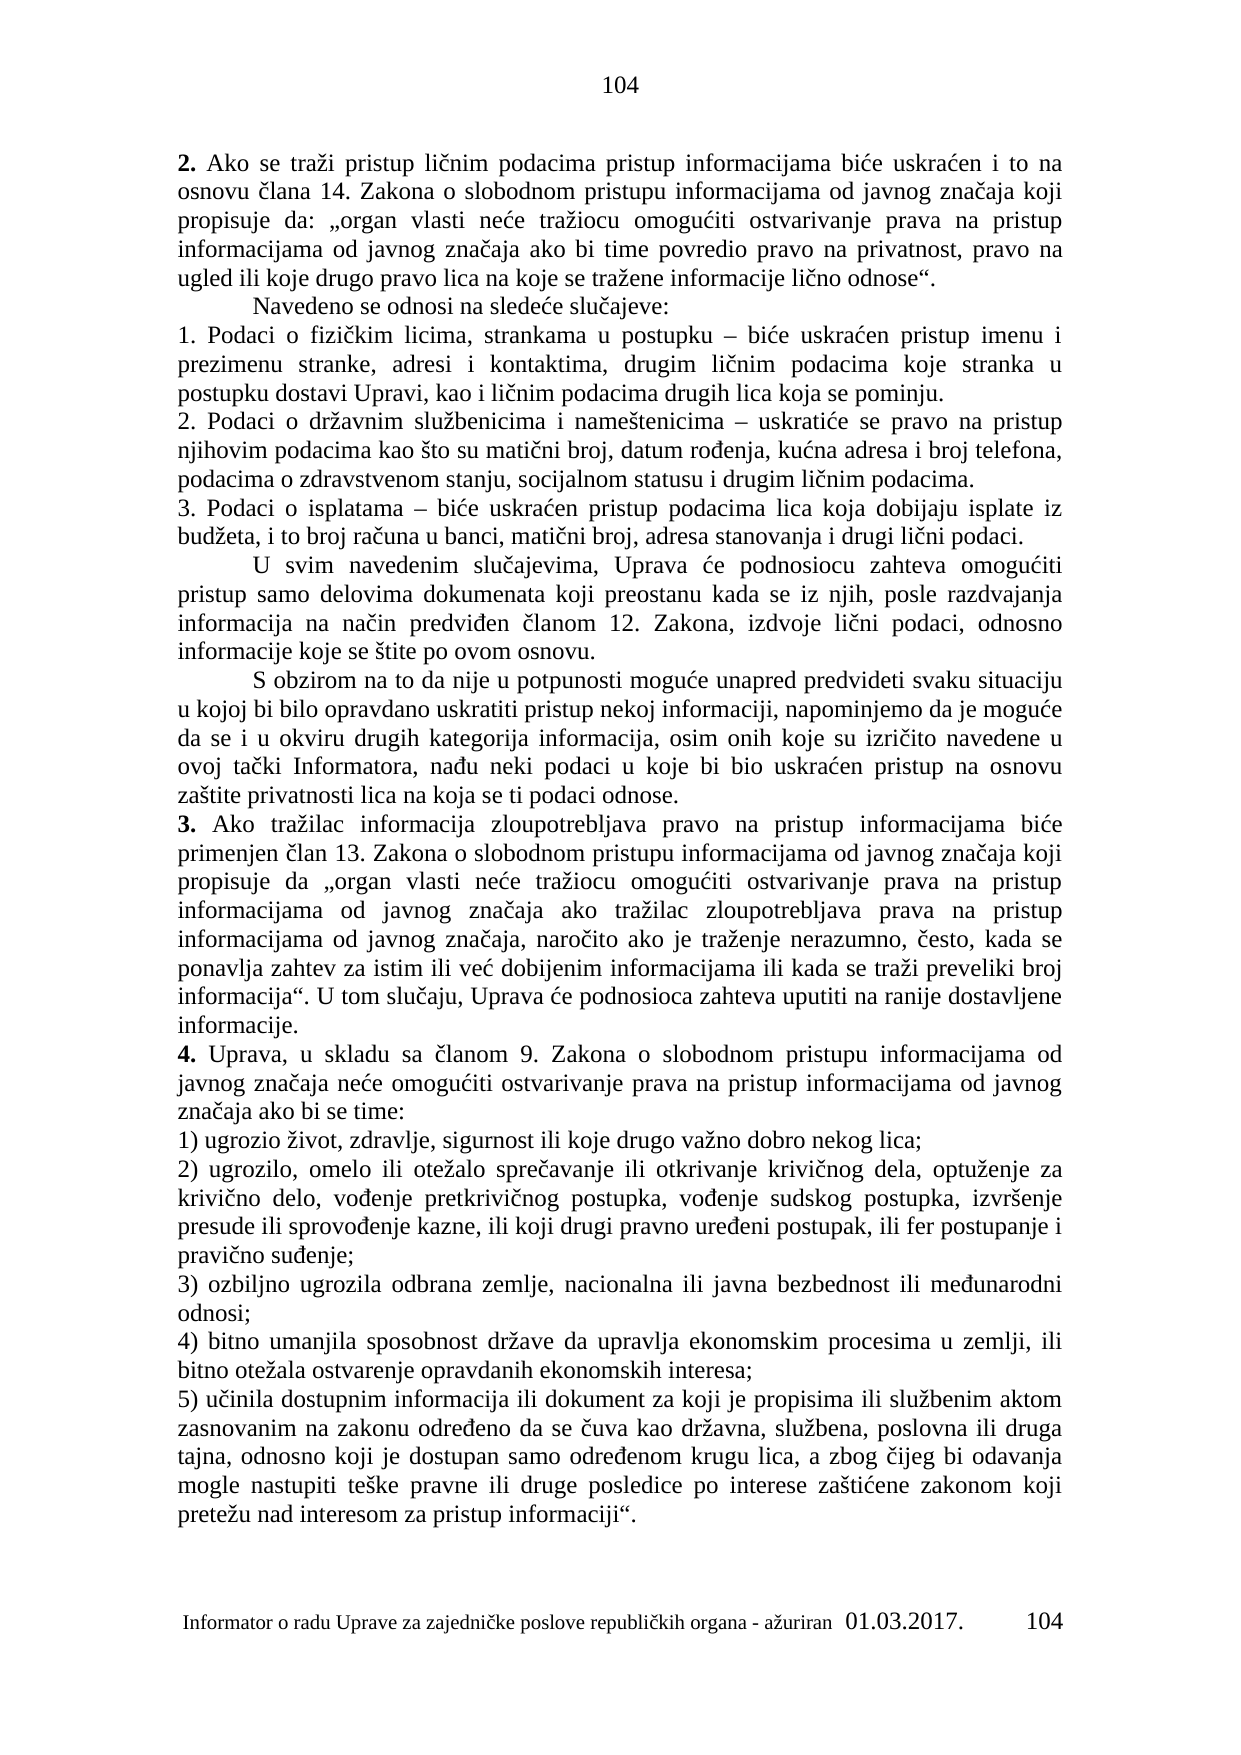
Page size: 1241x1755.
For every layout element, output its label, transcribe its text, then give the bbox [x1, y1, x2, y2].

text 3. Ako tražilac informacija zloupotreblјava pravo na pristup informacijama biće primenjen član 13. Zakona o slobodnom pristupu informacijama od javnog značaja koji propisuje da „organ vlasti neće tražiocu omogućiti ostvarivanje prava na pristup informacijama od javnog značaja ako tražilac zloupotreblјava prava na pristup informacijama od javnog značaja, naročito ako je traženje nerazumno, često, kada se ponavlјa zahtev za istim ili već dobijenim informacijama ili kada se traži preveliki broj informacija“. U tom slučaju, Uprava će podnosioca zahteva uputiti na ranije dostavlјene informacije. [177, 809, 1063, 1039]
text Navedeno se odnosi na sledeće slučajeve: [177, 291, 1063, 320]
text S obzirom na to da nije u potpunosti moguće unapred predvideti svaku situaciju u kojoj bi bilo opravdano uskratiti pristup nekoj informaciji, napominjemo da je moguće da se i u okviru drugih kategorija informacija, osim onih koje su izričito navedene u ovoj tački Informatora, nađu neki podaci u koje bi bio uskraćen pristup na osnovu zaštite privatnosti lica na koja se ti podaci odnose. [177, 665, 1063, 809]
text 2. Ako se traži pristup ličnim podacima pristup informacijama biće uskraćen i to na osnovu člana 14. Zakona o slobodnom pristupu informacijama od javnog značaja koji propisuje da: „organ vlasti neće tražiocu omogućiti ostvarivanje prava na pristup informacijama od javnog značaja ako bi time povredio pravo na privatnost, pravo na ugled ili koje drugo pravo lica na koje se tražene informacije lično odnose“. [177, 148, 1063, 291]
text 2) ugrozilo, omelo ili otežalo sprečavanje ili otkrivanje krivičnog dela, optuženje za krivično delo, vođenje pretkrivičnog postupka, vođenje sudskog postupka, izvršenje presude ili sprovođenje kazne, ili koji drugi pravno uređeni postupak, ili fer postupanje i pravično suđenje; [177, 1154, 1063, 1269]
text 4) bitno umanjila sposobnost države da upravlјa ekonomskim procesima u zemlјi, ili bitno otežala ostvarenje opravdanih ekonomskih interesa; [177, 1326, 1063, 1384]
text 4. Uprava, u skladu sa članom 9. Zakona o slobodnom pristupu informacijama od javnog značaja neće omogućiti ostvarivanje prava na pristup informacijama od javnog značaja ako bi se time: [177, 1039, 1063, 1125]
text 5) učinila dostupnim informacija ili dokument za koji je propisima ili službenim aktom zasnovanim na zakonu određeno da se čuva kao državna, službena, poslovna ili druga tajna, odnosno koji je dostupan samo određenom krugu lica, a zbog čijeg bi odavanja mogle nastupiti teške pravne ili druge posledice po interese zaštićene zakonom koji pretežu nad interesom za pristup informaciji“. [177, 1384, 1063, 1528]
text 1. Podaci o fizičkim licima, strankama u postupku – biće uskraćen pristup imenu i prezimenu stranke, adresi i kontaktima, drugim ličnim podacima koje stranka u postupku dostavi Upravi, kao i ličnim podacima drugih lica koja se pominju. [177, 320, 1063, 406]
text U svim navedenim slučajevima, Uprava će podnosiocu zahteva omogućiti pristup samo delovima dokumenata koji preostanu kada se iz njih, posle razdvajanja informacija na način predviđen članom 12. Zakona, izdvoje lični podaci, odnosno informacije koje se štite po ovom osnovu. [177, 550, 1063, 665]
text 3. Podaci o isplatama – biće uskraćen pristup podacima lica koja dobijaju isplate iz budžeta, i to broj računa u banci, matični broj, adresa stanovanja i drugi lični podaci. [177, 493, 1063, 550]
text 3) ozbilјno ugrozila odbrana zemlјe, nacionalna ili javna bezbednost ili međunarodni odnosi; [177, 1269, 1063, 1326]
text 1) ugrozio život, zdravlјe, sigurnost ili koje drugo važno dobro nekog lica; [177, 1125, 1063, 1154]
text 2. Podaci o državnim službenicima i nameštenicima – uskratiće se pravo na pristup njihovim podacima kao što su matični broj, datum rođenja, kućna adresa i broj telefona, podacima o zdravstvenom stanju, socijalnom statusu i drugim ličnim podacima. [177, 406, 1063, 493]
